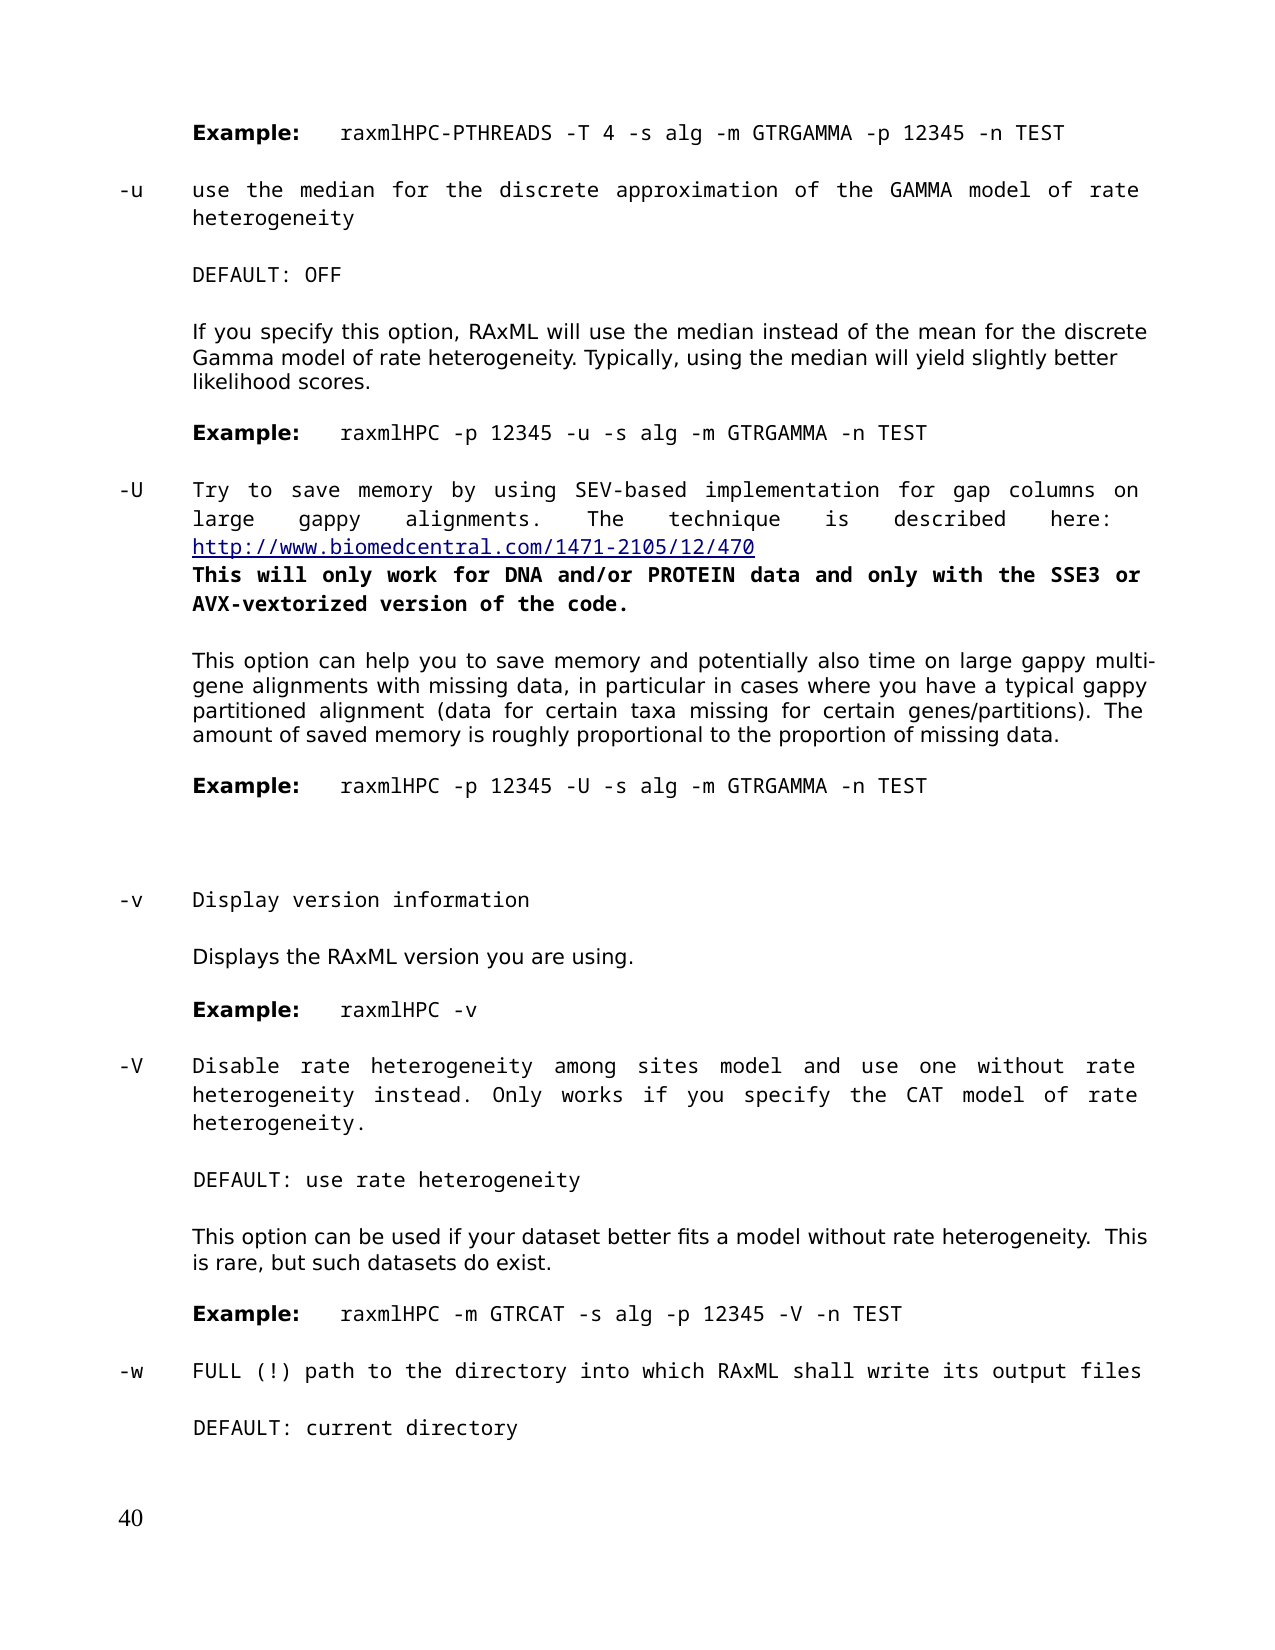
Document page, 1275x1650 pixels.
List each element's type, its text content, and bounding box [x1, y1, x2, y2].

text -v Display version information [118, 885, 1157, 914]
text Example: raxmlHPC -p 12345 -U -s alg -m GTRGAMMA -n TEST [118, 771, 1157, 800]
text -u use the median for the discrete approximation of the GAMMA model of rate heterogeneity [118, 175, 1157, 232]
text DEFAULT: current directory [118, 1413, 1157, 1441]
text This will only work for DNA and/or PROTEIN data and only with the SSE3 or AVX-vextorized version of the code. [118, 561, 1157, 617]
text likelihood scores. [118, 370, 1157, 394]
text Example: raxmlHPC-PTHREADS -T 4 -s alg -m GTRGAMMA -p 12345 -n TEST [118, 118, 1157, 147]
text Displays the RAxML version you are using. [118, 942, 1157, 971]
text Example: raxmlHPC -v [118, 995, 1157, 1023]
text -V Disable rate heterogeneity among sites model and use one without rate heterogeneity instead. Only works if you specify the CAT model of rate heterogeneity. [118, 1052, 1157, 1137]
text This option can be used if your dataset better fits a model without rate heterogeneity. This is rare, but such datasets do exist. [118, 1222, 1157, 1275]
text If you specify this option, RAxML will use the median instead of the mean for the discrete Gamma model of rate heterogeneity. Typically, using the median will yield slightly better [118, 317, 1157, 370]
text -U Try to save memory by using SEV-based implementation for gap columns on large gappy alignments. The technique is described here: http://www.biomedcentral.com/1471-2105/12/470 [118, 475, 1157, 561]
text DEFAULT: use rate heterogeneity [118, 1165, 1157, 1194]
text -w FULL (!) path to the directory into which RAxML shall write its output files [118, 1356, 1157, 1384]
text Example: raxmlHPC -m GTRCAT -s alg -p 12345 -V -n TEST [118, 1299, 1157, 1328]
text This option can help you to save memory and potentially also time on large gappy multi- gene alignments with missing data, in particular in cases where you have a typical gappy partitioned alignment (data for certain taxa missing for certain genes/partitions). The amount of saved memory is roughly proportional to the proportion of missing data. [118, 646, 1157, 747]
text Example: raxmlHPC -p 12345 -u -s alg -m GTRGAMMA -n TEST [118, 418, 1157, 447]
text DEFAULT: OFF [118, 260, 1157, 289]
